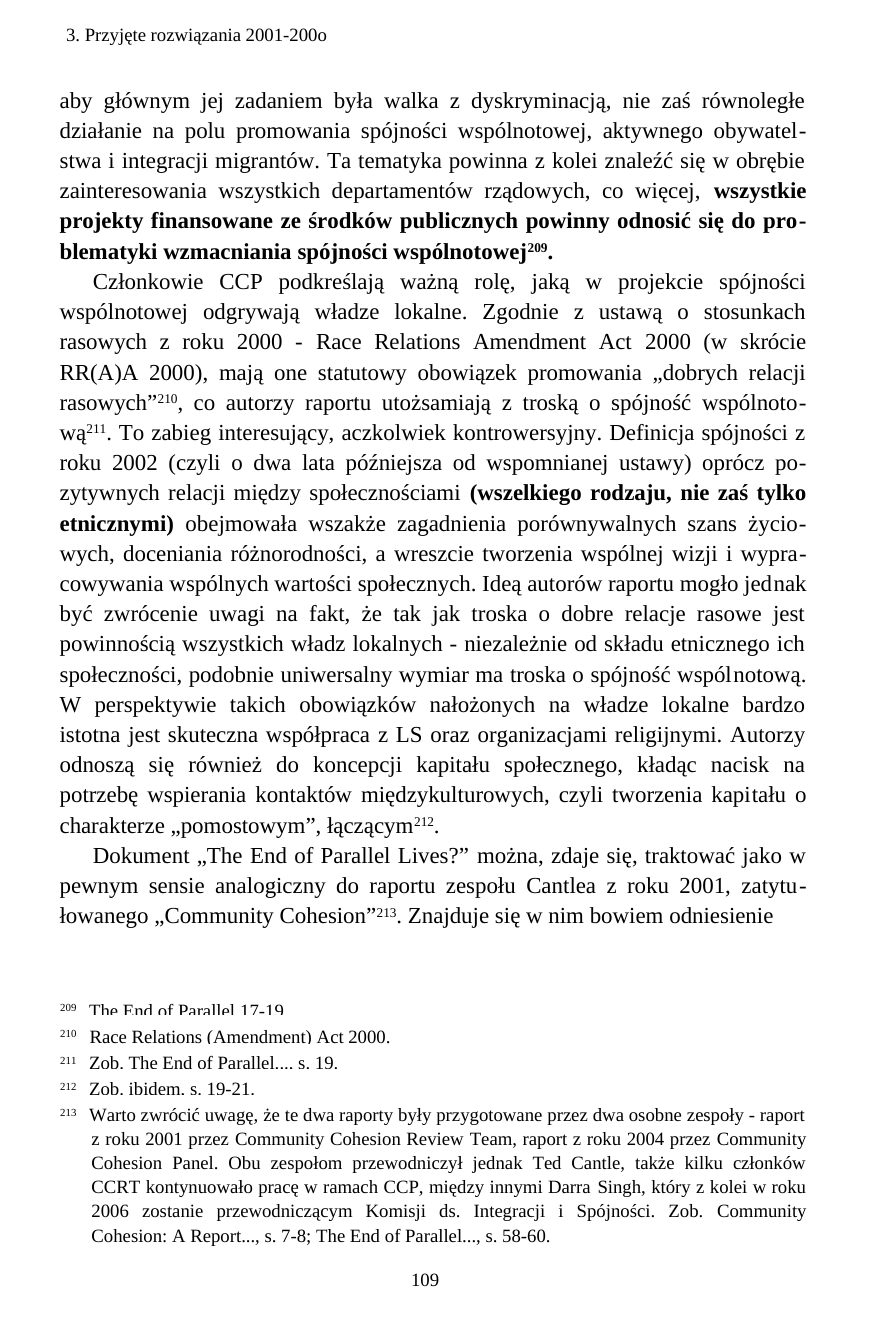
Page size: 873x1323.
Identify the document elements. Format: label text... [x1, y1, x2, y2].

text 209 The End of Parallel 17-19. [60, 1000, 806, 1014]
text Członkowie CCP podkreślają ważną rolę, jaką w projekcie spójności wspólnotowej odgrywają władze lokalne. Zgodnie z ustawą o stosunkach rasowych z roku 2000 - Race Relations Amendment Act 2000 (w skrócie RR(A)A 2000), mają one statutowy obowiązek promowania „dobrych relacji rasowych”210, co autorzy raportu utożsamiają z troską o spójność wspólnoto­wą211. To zabieg interesujący, aczkolwiek kontrowersyjny. Definicja spójności z roku 2002 (czyli o dwa lata późniejsza od wspomnianej ustawy) oprócz po­zytywnych relacji między społecznościami (wszelkiego rodzaju, nie zaś tylko etnicznymi) obejmowała wszakże zagadnienia porównywalnych szans życio­wych, doceniania różnorodności, a wreszcie tworzenia wspólnej wizji i wypra­cowywania wspólnych wartości społecznych. Ideą autorów raportu mogło jed­nak być zwrócenie uwagi na fakt, że tak jak troska o dobre relacje rasowe jest powinnością wszystkich władz lokalnych - niezależnie od składu etnicznego ich społeczności, podobnie uniwersalny wymiar ma troska o spójność wspól­notową. W perspektywie takich obowiązków nałożonych na władze lokalne bardzo istotna jest skuteczna współpraca z LS oraz organizacjami religijnymi. Autorzy odnoszą się również do koncepcji kapitału społecznego, kładąc nacisk na potrzebę wspierania kontaktów międzykulturowych, czyli tworzenia kapi­tału o charakterze „pomostowym”, łączącym212. [59, 268, 806, 838]
text 211 Zob. The End of Parallel..., s. 19. [60, 1052, 806, 1068]
text Dokument „The End of Parallel Lives?” można, zdaje się, traktować jako w pewnym sensie analogiczny do raportu zespołu Cantlea z roku 2001, zatytu­łowanego „Community Cohesion”213. Znajduje się w nim bowiem odniesienie [59, 842, 806, 929]
text 210 Race Relations (Amendment) Act 2000. [60, 1026, 806, 1043]
text 212 Zob. ibidem, s. 19-21. [60, 1078, 806, 1094]
text aby głównym jej zadaniem była walka z dyskryminacją, nie zaś równoległe działanie na polu promowania spójności wspólnotowej, aktywnego obywatel­stwa i integracji migrantów. Ta tematyka powinna z kolei znaleźć się w obrębie zainteresowania wszystkich departamentów rządowych, co więcej, wszystkie projekty finansowane ze środków publicznych powinny odnosić się do pro­blematyki wzmacniania spójności wspólnotowej209. [59, 87, 806, 264]
text 213 Warto zwrócić uwagę, że te dwa raporty były przygotowane przez dwa osobne zespoły - raport z roku 2001 przez Community Cohesion Review Team, raport z roku 2004 przez Community Cohesion Panel. Obu zespołom przewodniczył jednak Ted Cantle, także kilku członków CCRT kontynuowało pracę w ramach CCP, między innymi Darra Singh, który z kolei w roku 2006 zostanie przewodniczącym Komisji ds. Integracji i Spójności. Zob. Community Cohesion: A Report..., s. 7-8; The End of Parallel..., s. 58-60. [60, 1104, 806, 1246]
text 109 [411, 1269, 448, 1291]
text 3. Przyjęte rozwiązania 2001-200o [66, 24, 360, 46]
